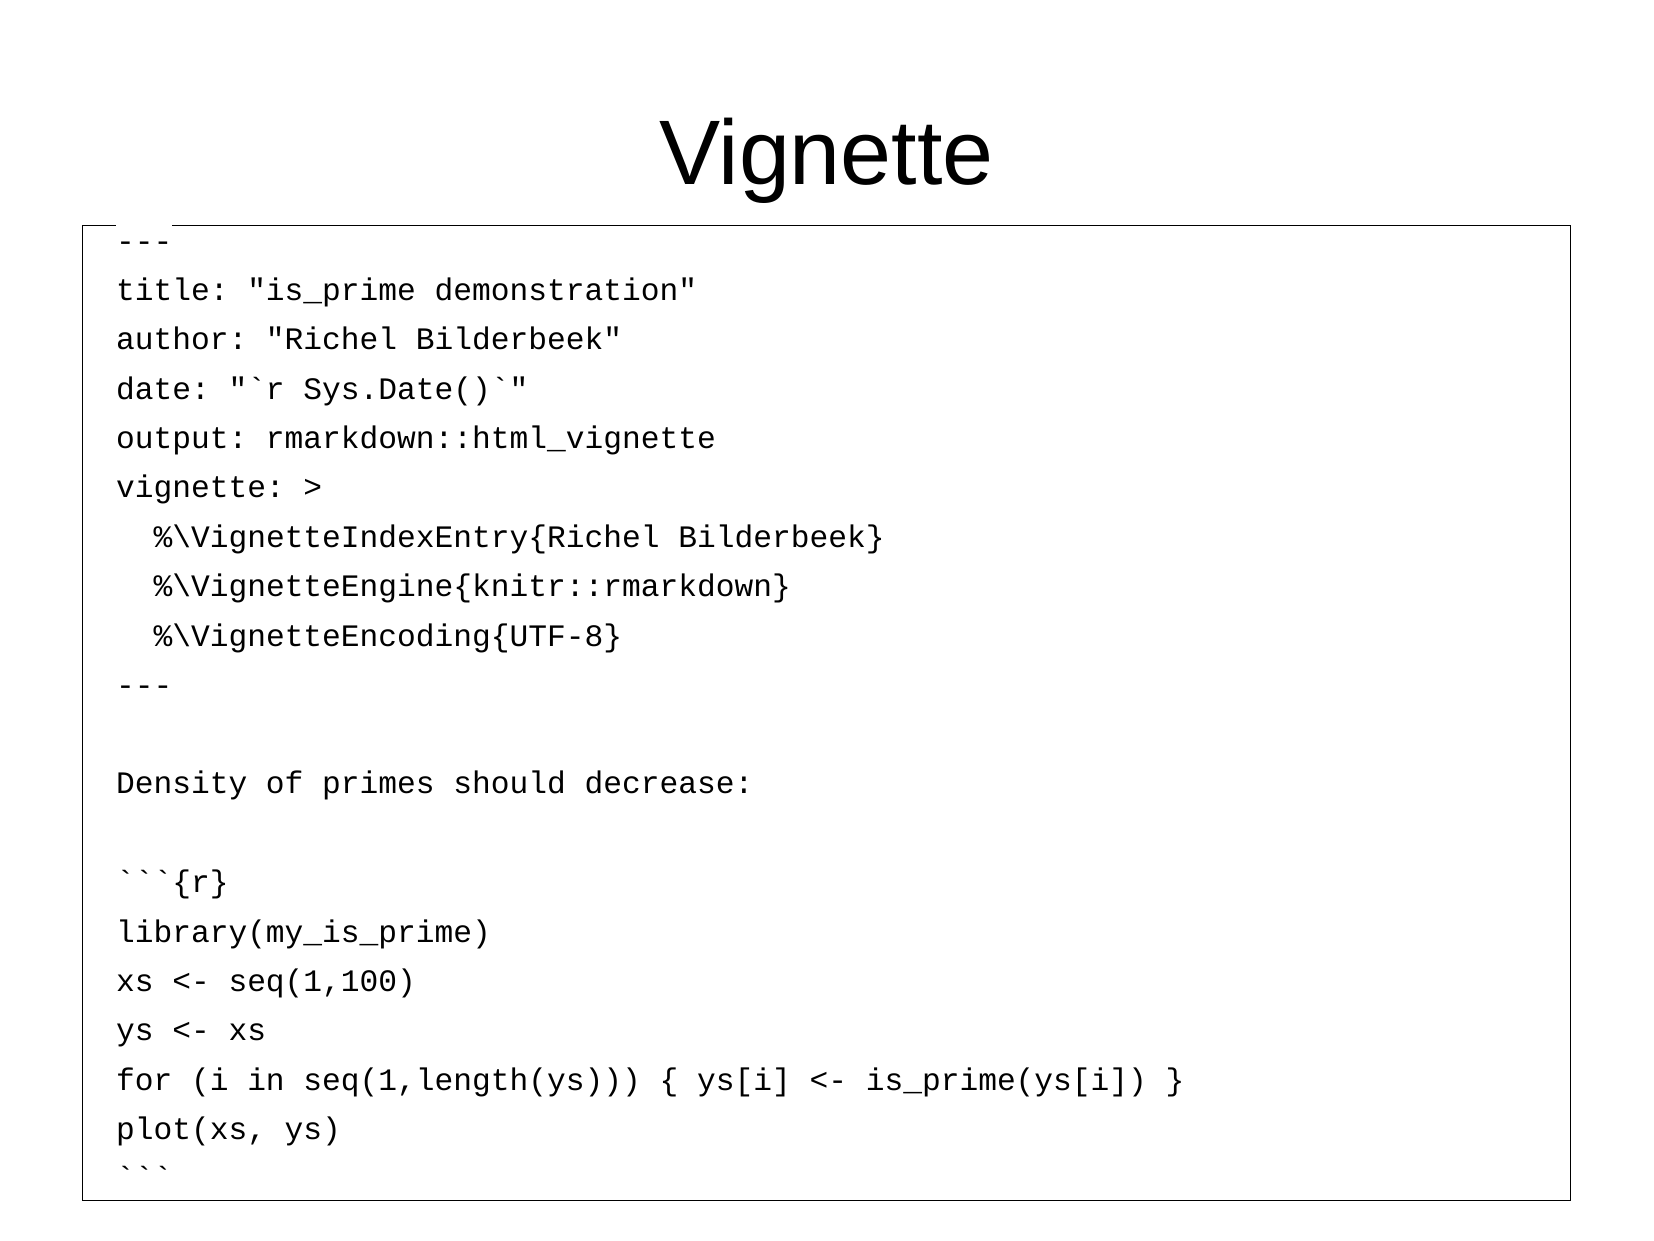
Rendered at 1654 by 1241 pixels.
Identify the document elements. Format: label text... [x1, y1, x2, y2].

title Vignette [82, 49, 1571, 225]
list --- title: "is_prime demonstration" author: "Richel Bilderbeek" date: "`r Sys.Date()`" output: rmarkdown::html_vignette vignette: > %\VignetteIndexEntry{Richel Bilderbeek} %\VignetteEngine{knitr::rmarkdown} %\VignetteEncoding{UTF-8} --- Density of primes should decrease: ```{r} library(my_is_prime) xs <- seq(1,100) ys <- xs for (i in seq(1,length(ys))) { ys[i] <- is_prime(ys[i]) } plot(xs, ys) ``` [82, 225, 1571, 1201]
